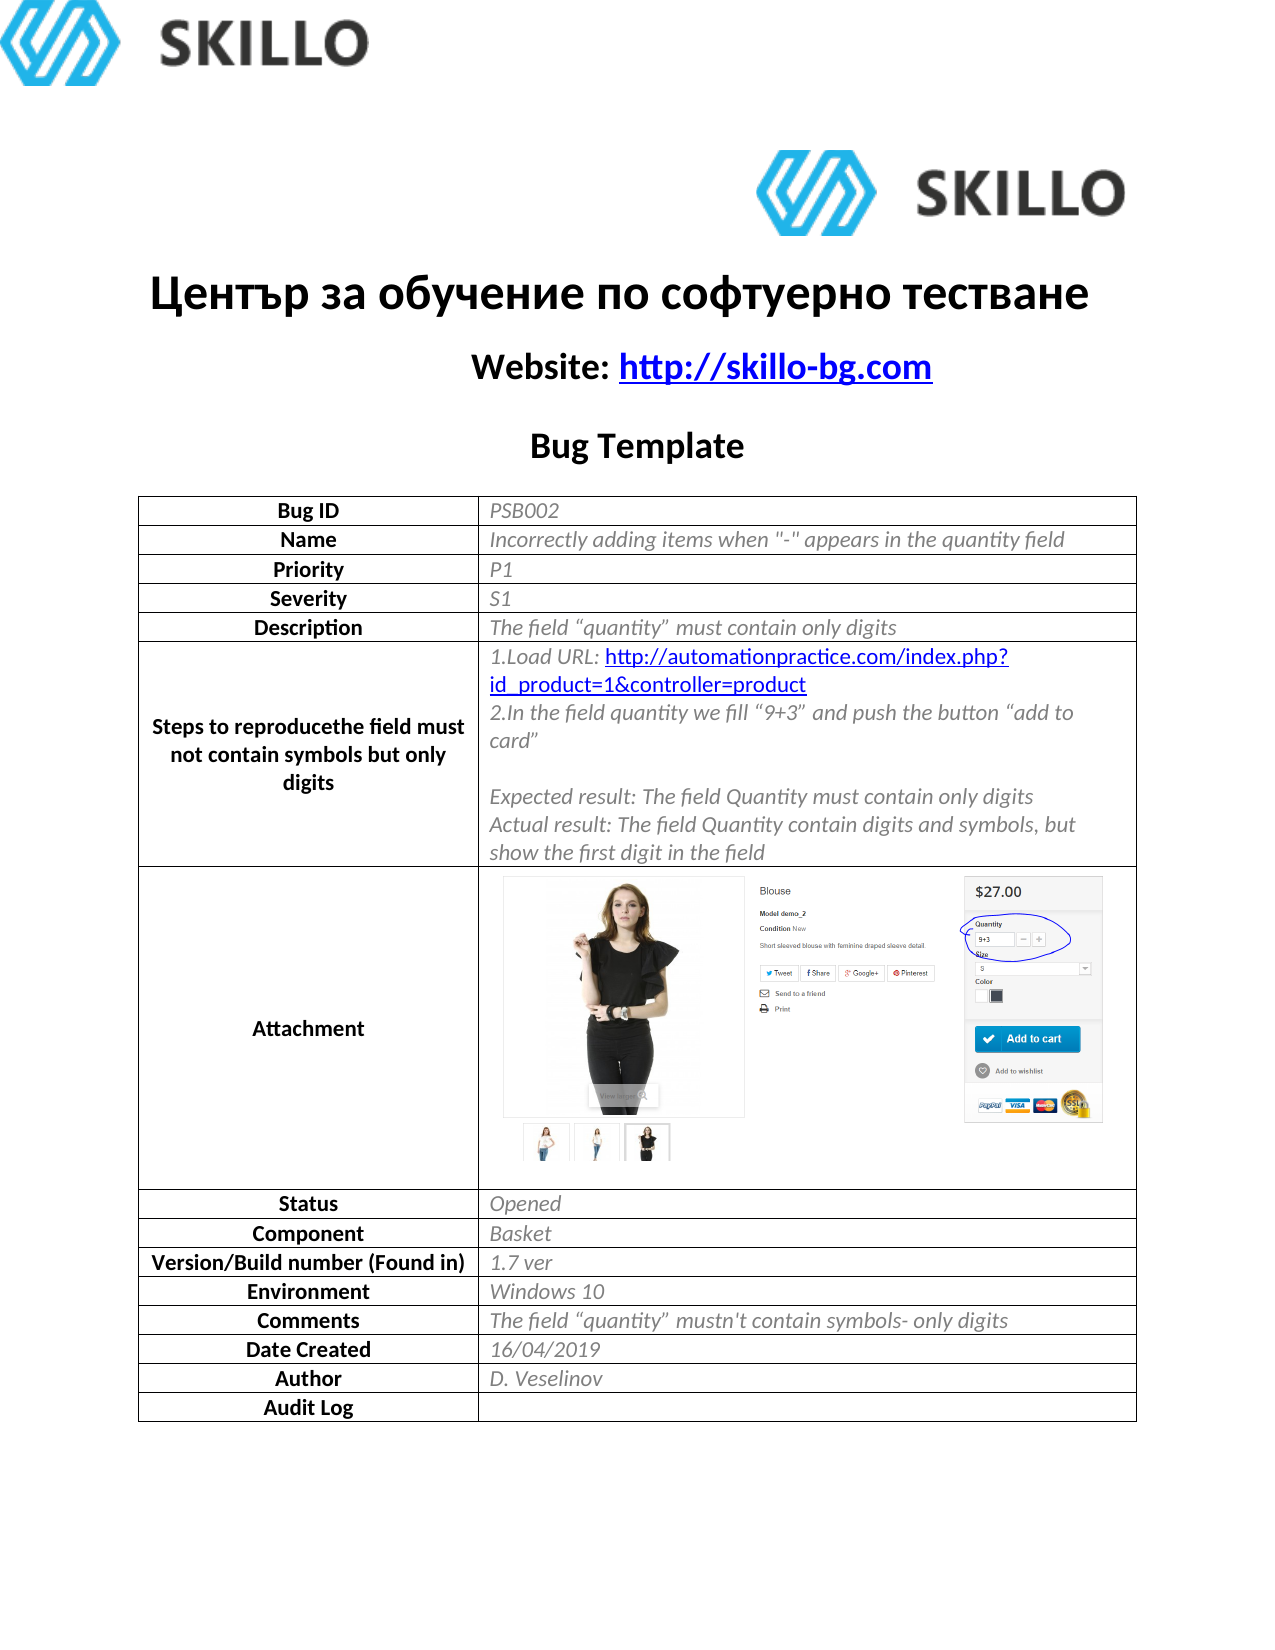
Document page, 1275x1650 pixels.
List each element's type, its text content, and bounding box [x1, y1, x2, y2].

table_cell 16/04/2019 [479, 1335, 1136, 1363]
table_cell 1.Load URL: http://automationpractice.com/index.php?id_product=1&controller=product 2.In the field quantity we fill “9+3” and push the button “add to card” Expected result: The field Quantity must contain only digits Actual result: The field Quantity contain digits and symbols, but show the first digit in the field [479, 642, 1136, 866]
table_cell Attachment [139, 867, 478, 1188]
table_cell Audit Log [139, 1393, 478, 1421]
table_cell D. Veselinov [479, 1364, 1136, 1392]
table_cell Date Created [139, 1335, 478, 1363]
table_cell The field “quantity” mustn't contain symbols- only digits [479, 1306, 1136, 1334]
table_cell Version/Build number (Found in) [139, 1248, 478, 1276]
table_cell Author [139, 1364, 478, 1392]
table_header Bug ID [139, 497, 478, 524]
picture [489, 867, 1125, 1161]
table_cell The field “quantity” must contain only digits [479, 613, 1136, 641]
table_cell Component [139, 1219, 478, 1247]
table_cell Environment [139, 1277, 478, 1305]
table_cell Basket [479, 1219, 1136, 1247]
table_cell [479, 1393, 1136, 1421]
table_header PSB002 [479, 497, 1136, 524]
text Bug Template [150, 422, 1125, 468]
table_cell 1.7 ver [479, 1248, 1136, 1276]
table_cell Opened [479, 1190, 1136, 1218]
table_cell P1 [479, 555, 1136, 583]
table_cell S1 [479, 584, 1136, 612]
table_cell Priority [139, 555, 478, 583]
table_cell Severity [139, 584, 478, 612]
table_cell Comments [139, 1306, 478, 1334]
table_cell Steps to reproducethe field must not contain symbols but only digits [139, 642, 478, 866]
table_cell Windows 10 [479, 1277, 1136, 1305]
table_cell Incorrectly adding items when "-" appears in the quantity field [479, 526, 1136, 554]
table_cell [479, 867, 1136, 1188]
picture [0, 0, 369, 86]
picture [756, 150, 1125, 236]
table_cell Name [139, 526, 478, 554]
table_cell Status [139, 1190, 478, 1218]
table_cell Description [139, 613, 478, 641]
text Център за обучение по софтуерно тестване Website: http://skillo-bg.com [150, 261, 1125, 392]
